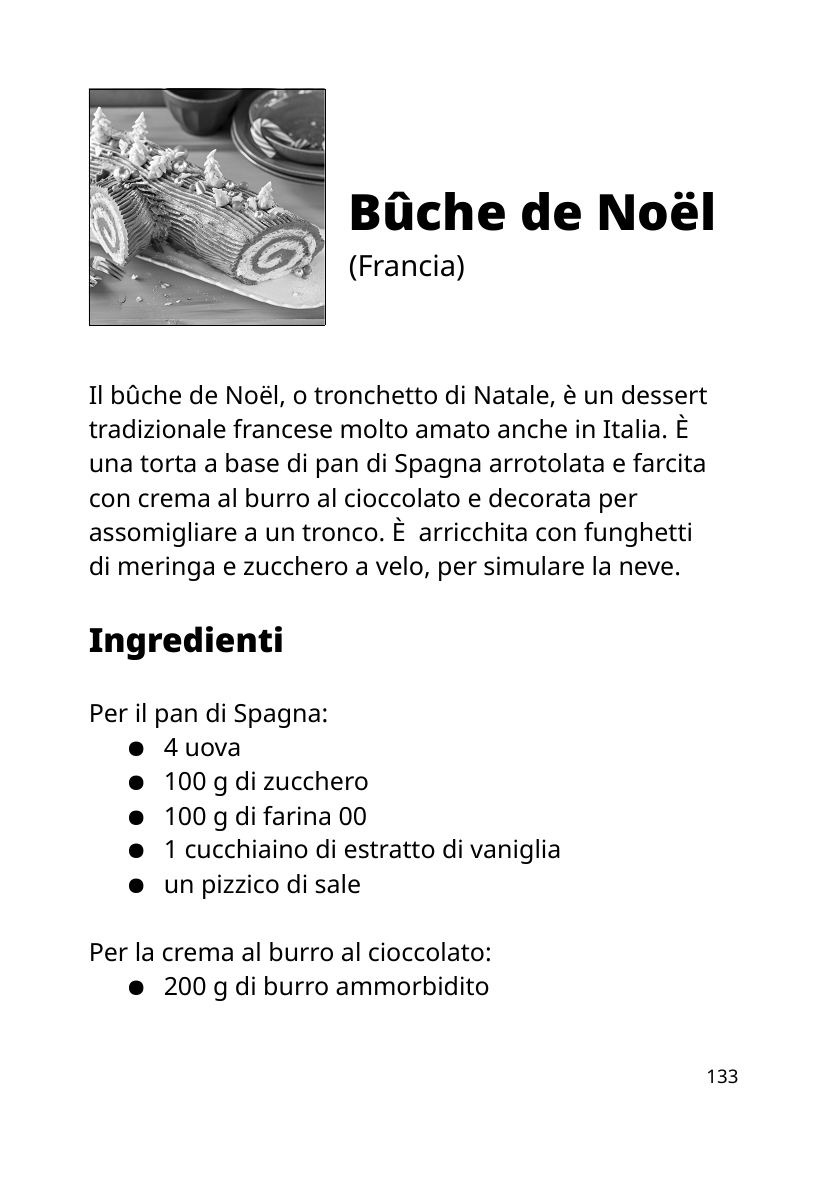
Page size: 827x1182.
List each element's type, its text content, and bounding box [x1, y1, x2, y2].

text (Francia) [326, 245, 738, 285]
list un pizzico di sale [126, 866, 738, 900]
text Bûche de Noël [326, 177, 738, 245]
list 100 g di zucchero [126, 764, 738, 798]
text Il bûche de Noël, o tronchetto di Natale, è un dessert tradizionale francese molto amato anche in Italia. è una torta a base di pan di Spagna arrotolata e farcita con crema al burro al cioccolato e decorata per assomigliare a un tronco. È arricchita con funghetti di meringa e zucchero a velo, per simulare la neve. [88, 378, 709, 582]
list 1 cucchiaino di estratto di vaniglia [126, 832, 738, 866]
text Ingredienti [88, 616, 732, 662]
text Per la crema al burro al cioccolato: [88, 934, 709, 968]
list 100 g di farina 00 [126, 798, 738, 832]
picture [90, 90, 325, 325]
list 200 g di burro ammorbidito [126, 968, 738, 1002]
text Per il pan di Spagna: [88, 696, 709, 730]
list 4 uova [126, 730, 738, 764]
